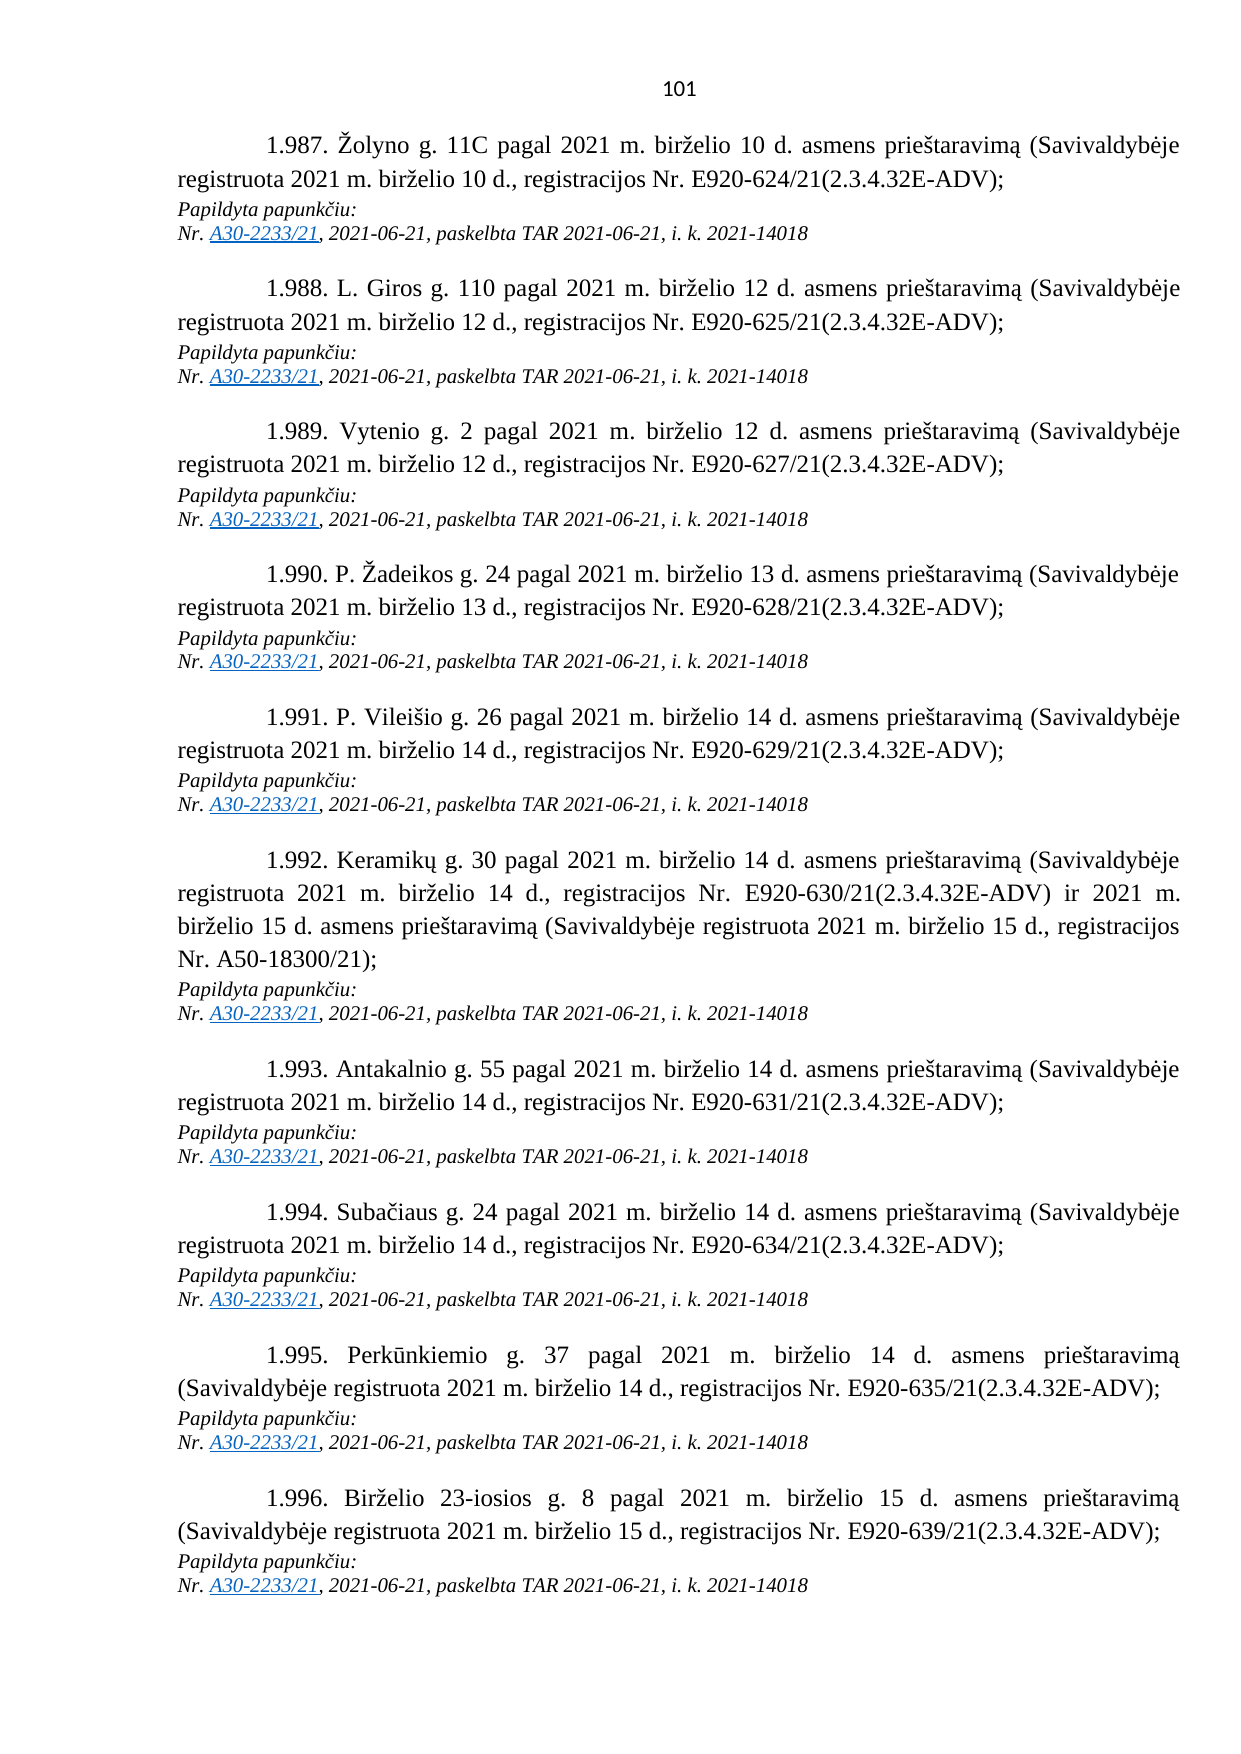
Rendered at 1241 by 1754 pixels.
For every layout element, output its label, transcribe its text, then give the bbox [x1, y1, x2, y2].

text Papildyta papunkčiu: [177, 1549, 1181, 1573]
text Papildyta papunkčiu: [177, 1263, 1181, 1287]
text Papildyta papunkčiu: [177, 339, 1181, 364]
text Papildyta papunkčiu: [177, 482, 1181, 507]
text Papildyta papunkčiu: [177, 1406, 1181, 1430]
text Papildyta papunkčiu: [177, 1120, 1181, 1144]
text Nr. A30-2233/21, 2021-06-21, paskelbta TAR 2021-06-21, i. k. 2021-14018 [177, 1430, 1181, 1454]
text Papildyta papunkčiu: [177, 625, 1181, 649]
text Papildyta papunkčiu: [177, 977, 1181, 1001]
text Nr. A30-2233/21, 2021-06-21, paskelbta TAR 2021-06-21, i. k. 2021-14018 [177, 1573, 1181, 1597]
text Papildyta papunkčiu: [177, 768, 1181, 792]
text Nr. A30-2233/21, 2021-06-21, paskelbta TAR 2021-06-21, i. k. 2021-14018 [177, 221, 1181, 245]
text Nr. A30-2233/21, 2021-06-21, paskelbta TAR 2021-06-21, i. k. 2021-14018 [177, 649, 1181, 673]
text 1.993. Antakalnio g. 55 pagal 2021 m. birželio 14 d. asmens prieštaravimą (Savivaldybėje registruota 2021 m. birželio 14 d., registracijos Nr. E920-631/21(2.3.4.32E-ADV); [177, 1054, 1181, 1116]
text 1.990. P. Žadeikos g. 24 pagal 2021 m. birželio 13 d. asmens prieštaravimą (Savivaldybėje registruota 2021 m. birželio 13 d., registracijos Nr. E920-628/21(2.3.4.32E-ADV); [177, 559, 1181, 621]
text 1.988. L. Giros g. 110 pagal 2021 m. birželio 12 d. asmens prieštaravimą (Savivaldybėje registruota 2021 m. birželio 12 d., registracijos Nr. E920-625/21(2.3.4.32E-ADV); [177, 273, 1181, 335]
text Papildyta papunkčiu: [177, 197, 1181, 221]
text Nr. A30-2233/21, 2021-06-21, paskelbta TAR 2021-06-21, i. k. 2021-14018 [177, 1287, 1181, 1311]
text Nr. A30-2233/21, 2021-06-21, paskelbta TAR 2021-06-21, i. k. 2021-14018 [177, 1144, 1181, 1168]
text Nr. A30-2233/21, 2021-06-21, paskelbta TAR 2021-06-21, i. k. 2021-14018 [177, 792, 1181, 816]
text Nr. A30-2233/21, 2021-06-21, paskelbta TAR 2021-06-21, i. k. 2021-14018 [177, 1001, 1181, 1025]
text Nr. A30-2233/21, 2021-06-21, paskelbta TAR 2021-06-21, i. k. 2021-14018 [177, 507, 1181, 531]
text 1.987. Žolyno g. 11C pagal 2021 m. birželio 10 d. asmens prieštaravimą (Savivaldybėje registruota 2021 m. birželio 10 d., registracijos Nr. E920-624/21(2.3.4.32E-ADV); [177, 131, 1181, 192]
text 1.996. Birželio 23-iosios g. 8 pagal 2021 m. birželio 15 d. asmens prieštaravimą (Savivaldybėje registruota 2021 m. birželio 15 d., registracijos Nr. E920-639/21(2.3.4.32E-ADV); [177, 1483, 1181, 1545]
text 1.995. Perkūnkiemio g. 37 pagal 2021 m. birželio 14 d. asmens prieštaravimą (Savivaldybėje registruota 2021 m. birželio 14 d., registracijos Nr. E920-635/21(2.3.4.32E-ADV); [177, 1340, 1181, 1402]
text 1.991. P. Vileišio g. 26 pagal 2021 m. birželio 14 d. asmens prieštaravimą (Savivaldybėje registruota 2021 m. birželio 14 d., registracijos Nr. E920-629/21(2.3.4.32E-ADV); [177, 702, 1181, 764]
text 1.992. Keramikų g. 30 pagal 2021 m. birželio 14 d. asmens prieštaravimą (Savivaldybėje registruota 2021 m. birželio 14 d., registracijos Nr. E920-630/21(2.3.4.32E-ADV) ir 2021 m. birželio 15 d. asmens prieštaravimą (Savivaldybėje registruota 2021 m. birželio 15 d., registracijos Nr. A50-18300/21); [177, 845, 1181, 973]
text Nr. A30-2233/21, 2021-06-21, paskelbta TAR 2021-06-21, i. k. 2021-14018 [177, 364, 1181, 388]
text 1.989. Vytenio g. 2 pagal 2021 m. birželio 12 d. asmens prieštaravimą (Savivaldybėje registruota 2021 m. birželio 12 d., registracijos Nr. E920-627/21(2.3.4.32E-ADV); [177, 416, 1181, 478]
text 1.994. Subačiaus g. 24 pagal 2021 m. birželio 14 d. asmens prieštaravimą (Savivaldybėje registruota 2021 m. birželio 14 d., registracijos Nr. E920-634/21(2.3.4.32E-ADV); [177, 1197, 1181, 1259]
